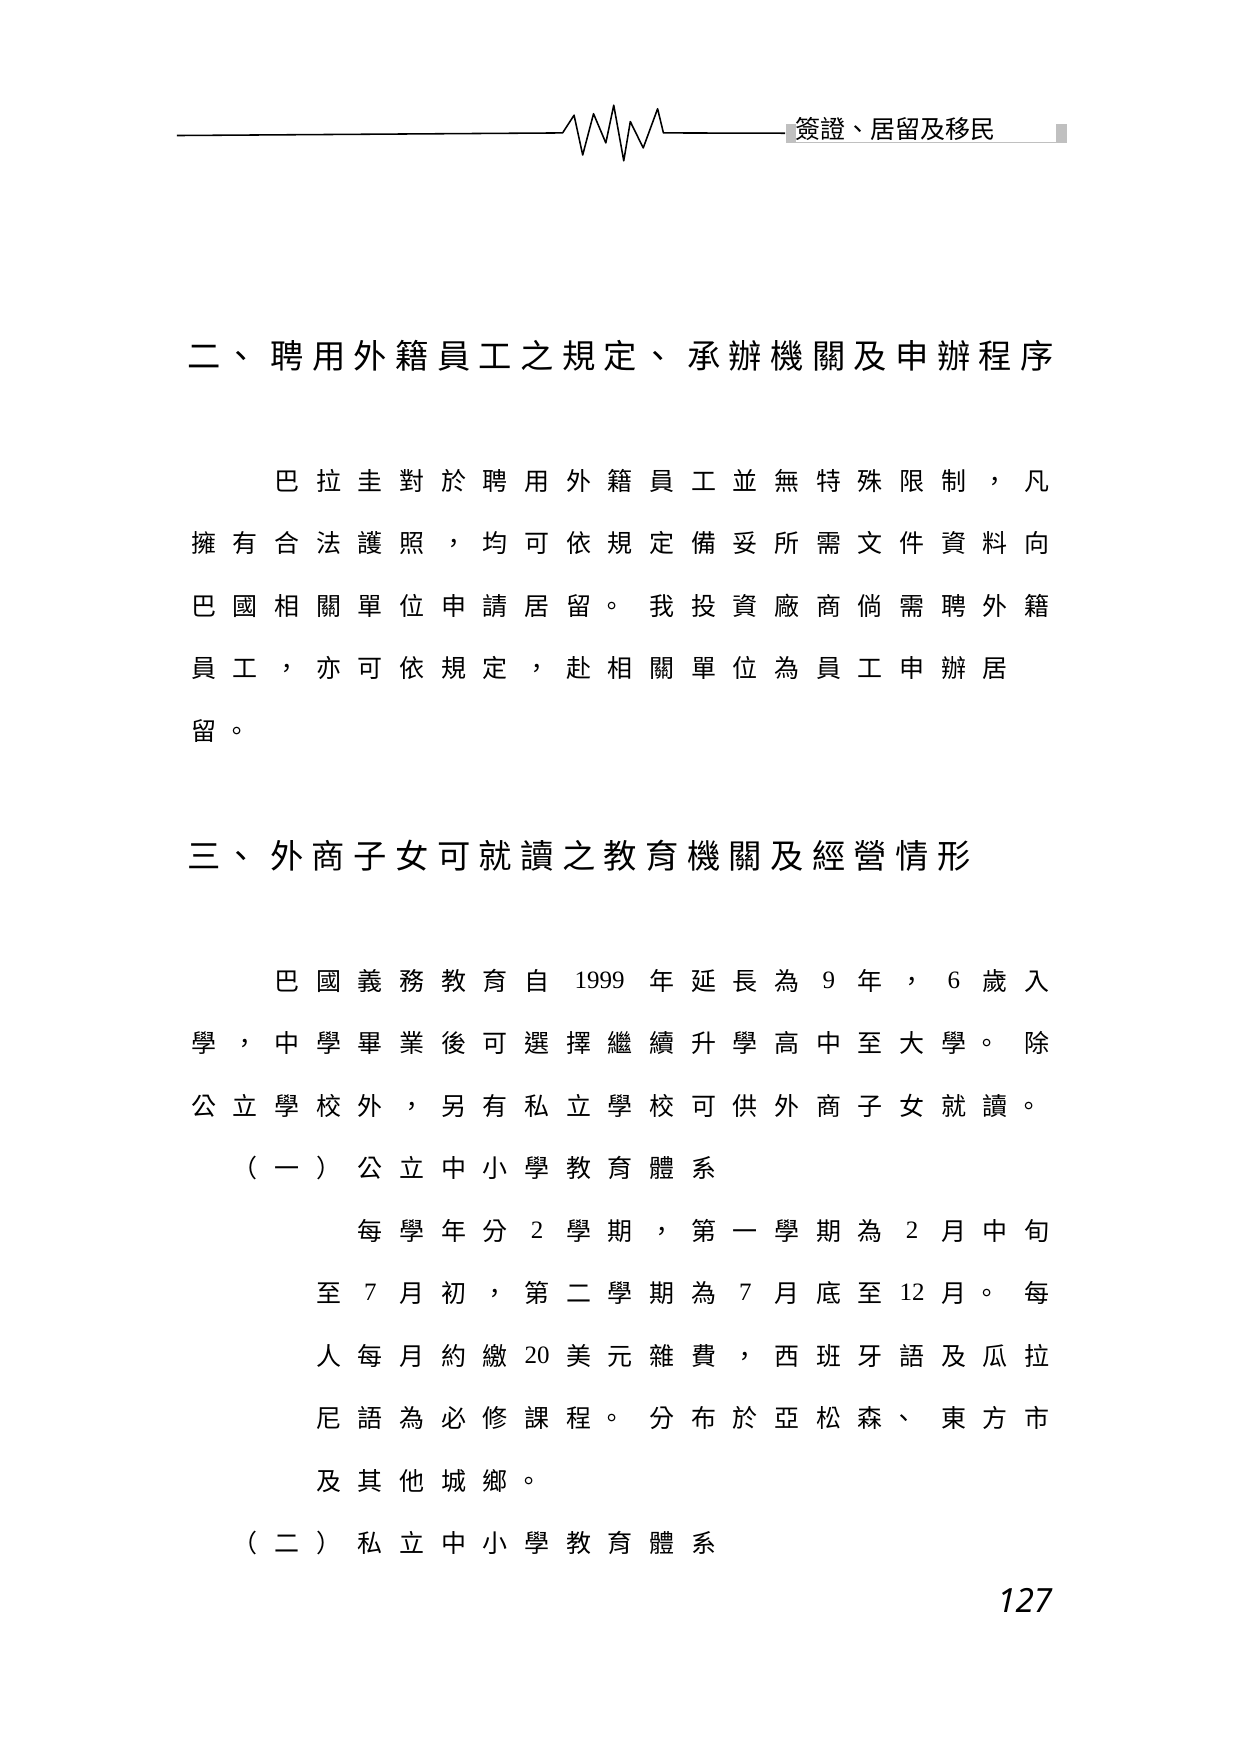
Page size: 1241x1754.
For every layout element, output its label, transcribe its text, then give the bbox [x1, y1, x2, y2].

text （二）私立中小學教育體系 [207, 1500, 1058, 1563]
text （一）公立中小學教育體系 [207, 1125, 1058, 1188]
text 三、外商子女可就讀之教育機關及經營情形 [183, 813, 1058, 875]
text 二、聘用外籍員工之規定、承辦機關及申辦程序 [183, 313, 1058, 375]
text 每學年分2學期，第一學期為2月中旬至7月初，第二學期為7月底至12月。每人每月約繳20美元雜費，西班牙語及瓜拉尼語為必修課程。分布於亞松森、東方市及其他城鄉。 [281, 1188, 1058, 1500]
text 巴國義務教育自1999年延長為9年，6歲入學，中學畢業後可選擇繼續升學高中至大學。除公立學校外，另有私立學校可供外商子女就讀。 [183, 938, 1058, 1125]
text 巴拉圭對於聘用外籍員工並無特殊限制，凡擁有合法護照，均可依規定備妥所需文件資料向巴國相關單位申請居留。我投資廠商倘需聘外籍員工，亦可依規定，赴相關單位為員工申辦居留。 [183, 438, 1058, 750]
